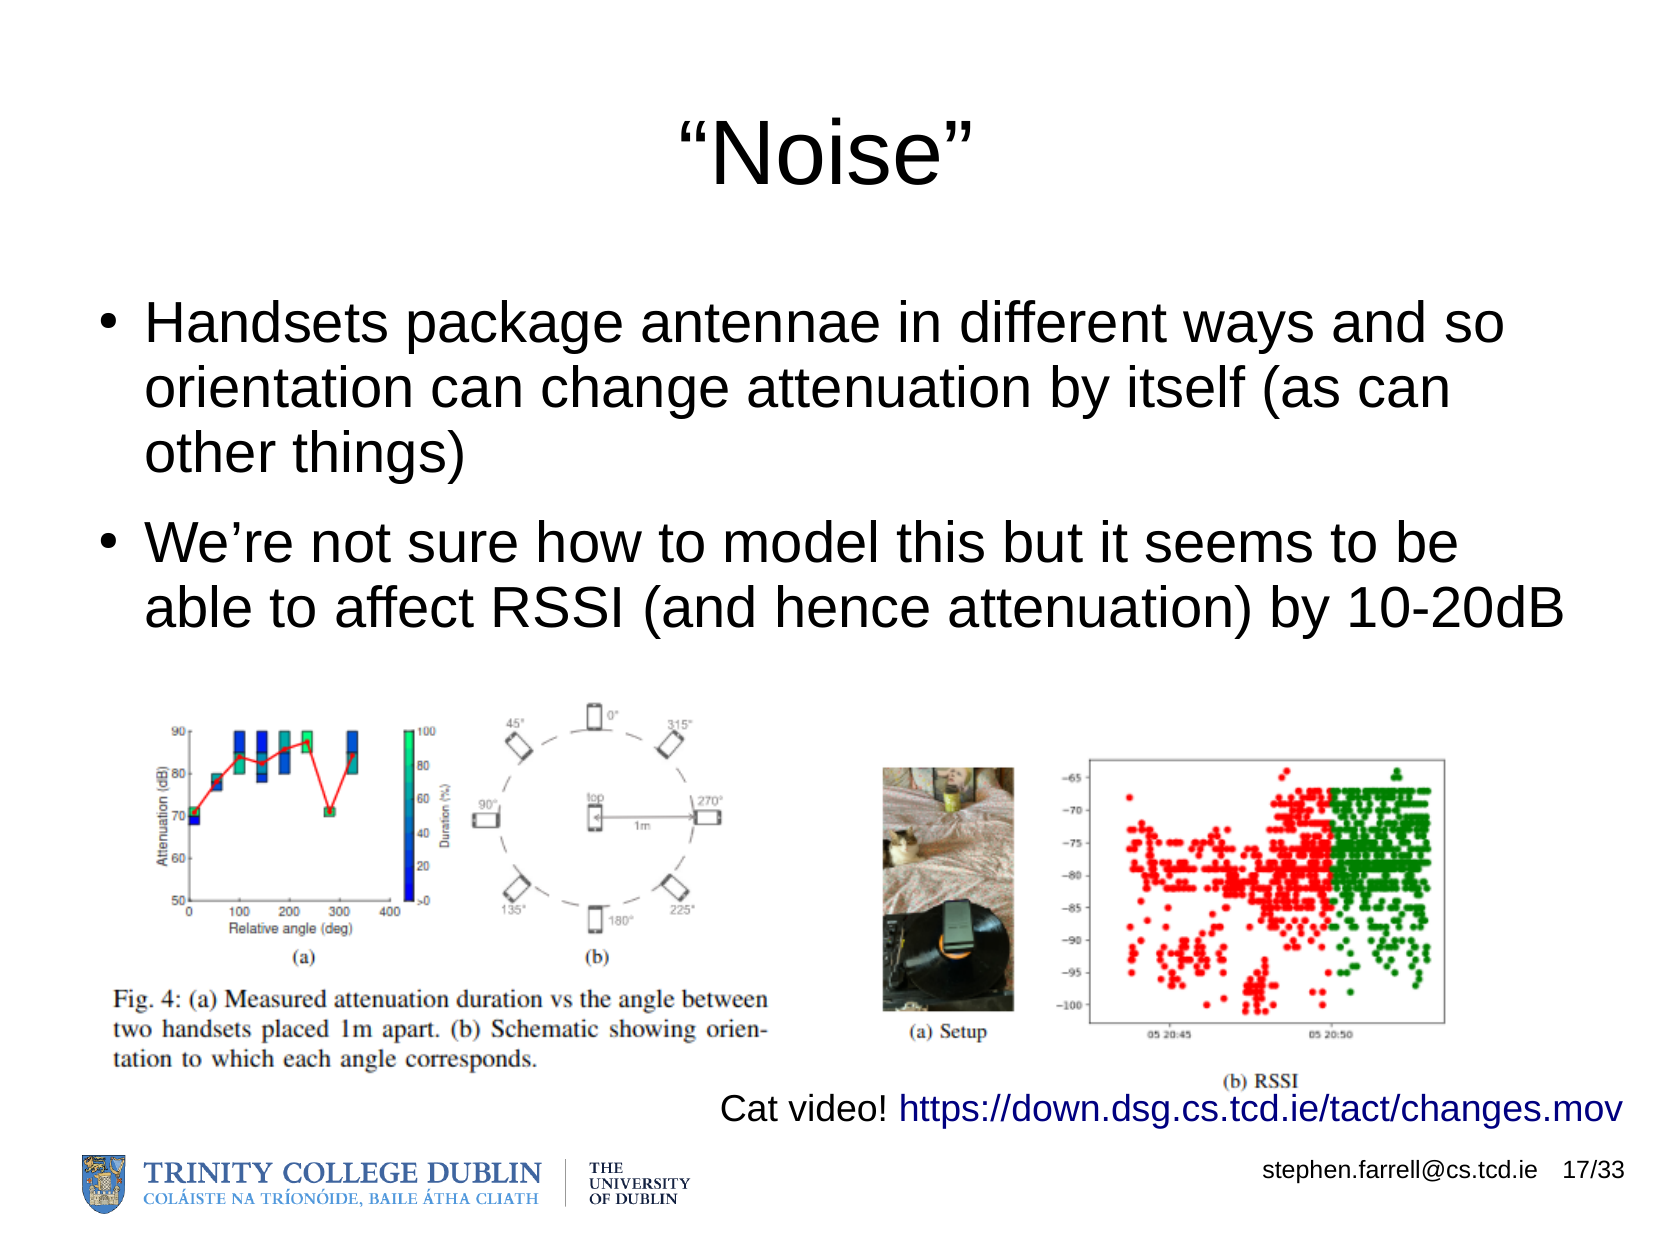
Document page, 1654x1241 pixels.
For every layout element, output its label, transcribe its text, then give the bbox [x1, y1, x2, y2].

picture [72, 659, 781, 1089]
list Handsets package antennae in different ways and so orientation can change attenuation by itself (as can other things) We’re not sure how to model this but it seems to be able to affect RSSI (and hence attenuation) by 10-20dB [82, 290, 1571, 711]
text_box Cat video! https://down.dsg.cs.tcd.ie/tact/changes.mov [705, 1080, 1651, 1161]
picture [855, 710, 1505, 1080]
picture [82, 1155, 694, 1214]
title “Noise” [82, 49, 1571, 257]
